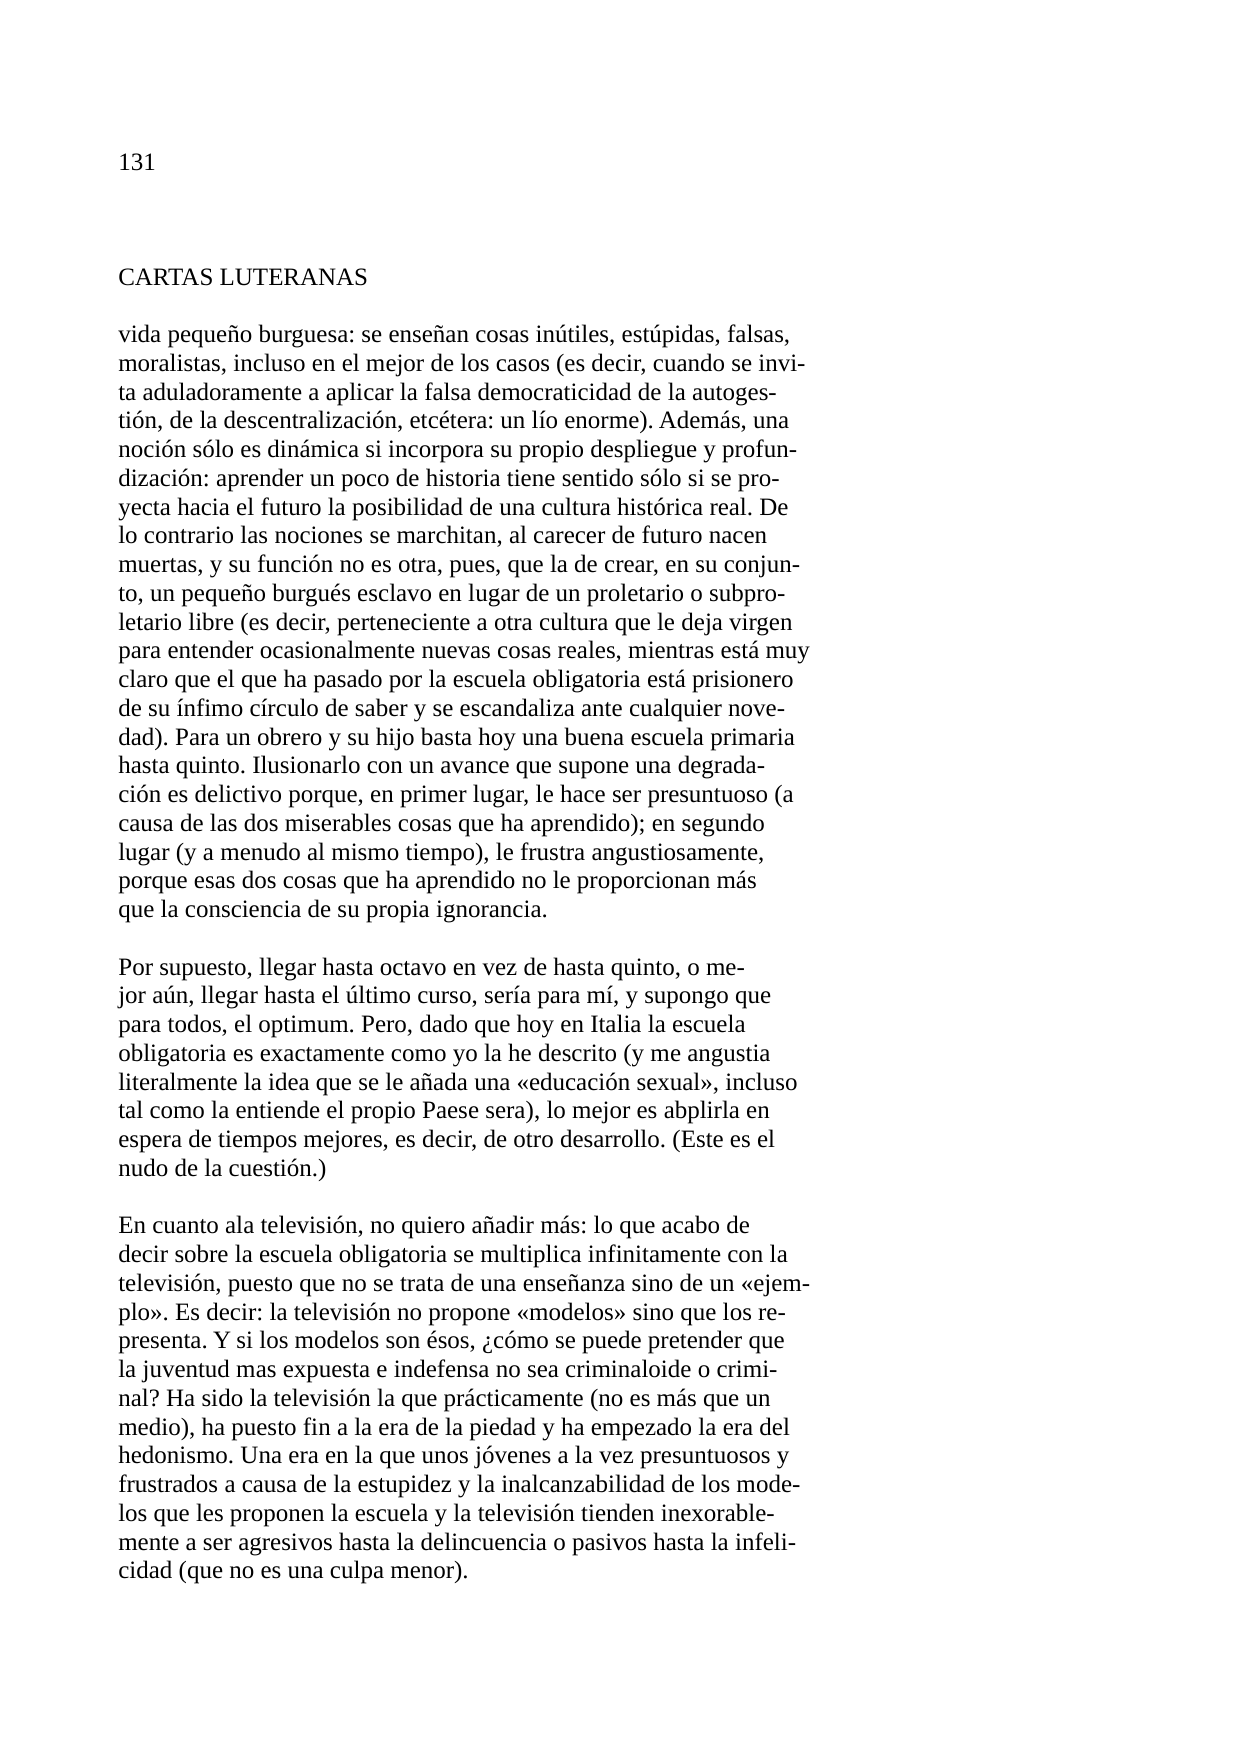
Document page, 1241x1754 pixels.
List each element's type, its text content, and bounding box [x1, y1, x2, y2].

text frustrados a causa de la estupidez y la inalcanzabilidad de los mode- [118, 1469, 1122, 1498]
text moralistas, incluso en el mejor de los casos (es decir, cuando se invi- [118, 348, 1122, 377]
text de su ínfimo círculo de saber y se escandaliza ante cualquier nove- [118, 693, 1122, 722]
text muertas, y su función no es otra, pues, que la de crear, en su conjun- [118, 549, 1122, 578]
text que la consciencia de su propia ignorancia. [118, 894, 1122, 923]
text En cuanto ala televisión, no quiero añadir más: lo que acabo de [118, 1211, 1122, 1239]
text televisión, puesto que no se trata de una enseñanza sino de un «ejem- [118, 1268, 1122, 1297]
text ción es delictivo porque, en primer lugar, le hace ser presuntuoso (a [118, 779, 1122, 808]
text claro que el que ha pasado por la escuela obligatoria está prisionero [118, 664, 1122, 693]
text decir sobre la escuela obligatoria se multiplica infinitamente con la [118, 1239, 1122, 1268]
text la juventud mas expuesta e indefensa no sea criminaloide o crimi- [118, 1354, 1122, 1383]
text espera de tiempos mejores, es decir, de otro desarrollo. (Este es el [118, 1124, 1122, 1153]
text tal como la entiende el propio Paese sera), lo mejor es abplirla en [118, 1096, 1122, 1124]
text cidad (que no es una culpa menor). [118, 1556, 1122, 1584]
text 131 [118, 147, 1122, 176]
text causa de las dos miserables cosas que ha aprendido); en segundo [118, 808, 1122, 837]
text ta aduladoramente a aplicar la falsa democraticidad de la autoges- [118, 377, 1122, 406]
text tión, de la descentralización, etcétera: un lío enorme). Además, una [118, 406, 1122, 434]
text CARTAS LUTERANAS [118, 262, 1122, 291]
text jor aún, llegar hasta el último curso, sería para mí, y supongo que [118, 981, 1122, 1009]
text dización: aprender un poco de historia tiene sentido sólo si se pro- [118, 463, 1122, 492]
text letario libre (es decir, perteneciente a otra cultura que le deja virgen [118, 607, 1122, 636]
text obligatoria es exactamente como yo la he descrito (y me angustia [118, 1038, 1122, 1067]
text presenta. Y si los modelos son ésos, ¿cómo se puede pretender que [118, 1326, 1122, 1354]
text para todos, el optimum. Pero, dado que hoy en Italia la escuela [118, 1009, 1122, 1038]
text hedonismo. Una era en la que unos jóvenes a la vez presuntuosos y [118, 1441, 1122, 1469]
text mente a ser agresivos hasta la delincuencia o pasivos hasta la infeli- [118, 1527, 1122, 1556]
text plo». Es decir: la televisión no propone «modelos» sino que los re- [118, 1297, 1122, 1326]
text nudo de la cuestión.) [118, 1153, 1122, 1182]
text yecta hacia el futuro la posibilidad de una cultura histórica real. De [118, 492, 1122, 521]
text lugar (y a menudo al mismo tiempo), le frustra angustiosamente, [118, 837, 1122, 866]
text vida pequeño burguesa: se enseñan cosas inútiles, estúpidas, falsas, [118, 319, 1122, 348]
text para entender ocasionalmente nuevas cosas reales, mientras está muy [118, 636, 1122, 664]
text hasta quinto. Ilusionarlo con un avance que supone una degrada- [118, 751, 1122, 779]
text lo contrario las nociones se marchitan, al carecer de futuro nacen [118, 521, 1122, 549]
text Por supuesto, llegar hasta octavo en vez de hasta quinto, o me- [118, 952, 1122, 981]
text los que les proponen la escuela y la televisión tienden inexorable- [118, 1498, 1122, 1527]
text dad). Para un obrero y su hijo basta hoy una buena escuela primaria [118, 722, 1122, 751]
text porque esas dos cosas que ha aprendido no le proporcionan más [118, 866, 1122, 894]
text noción sólo es dinámica si incorpora su propio despliegue y profun- [118, 434, 1122, 463]
text medio), ha puesto fin a la era de la piedad y ha empezado la era del [118, 1412, 1122, 1441]
text to, un pequeño burgués esclavo en lugar de un proletario o subpro- [118, 578, 1122, 607]
text nal? Ha sido la televisión la que prácticamente (no es más que un [118, 1383, 1122, 1412]
text literalmente la idea que se le añada una «educación sexual», incluso [118, 1067, 1122, 1096]
